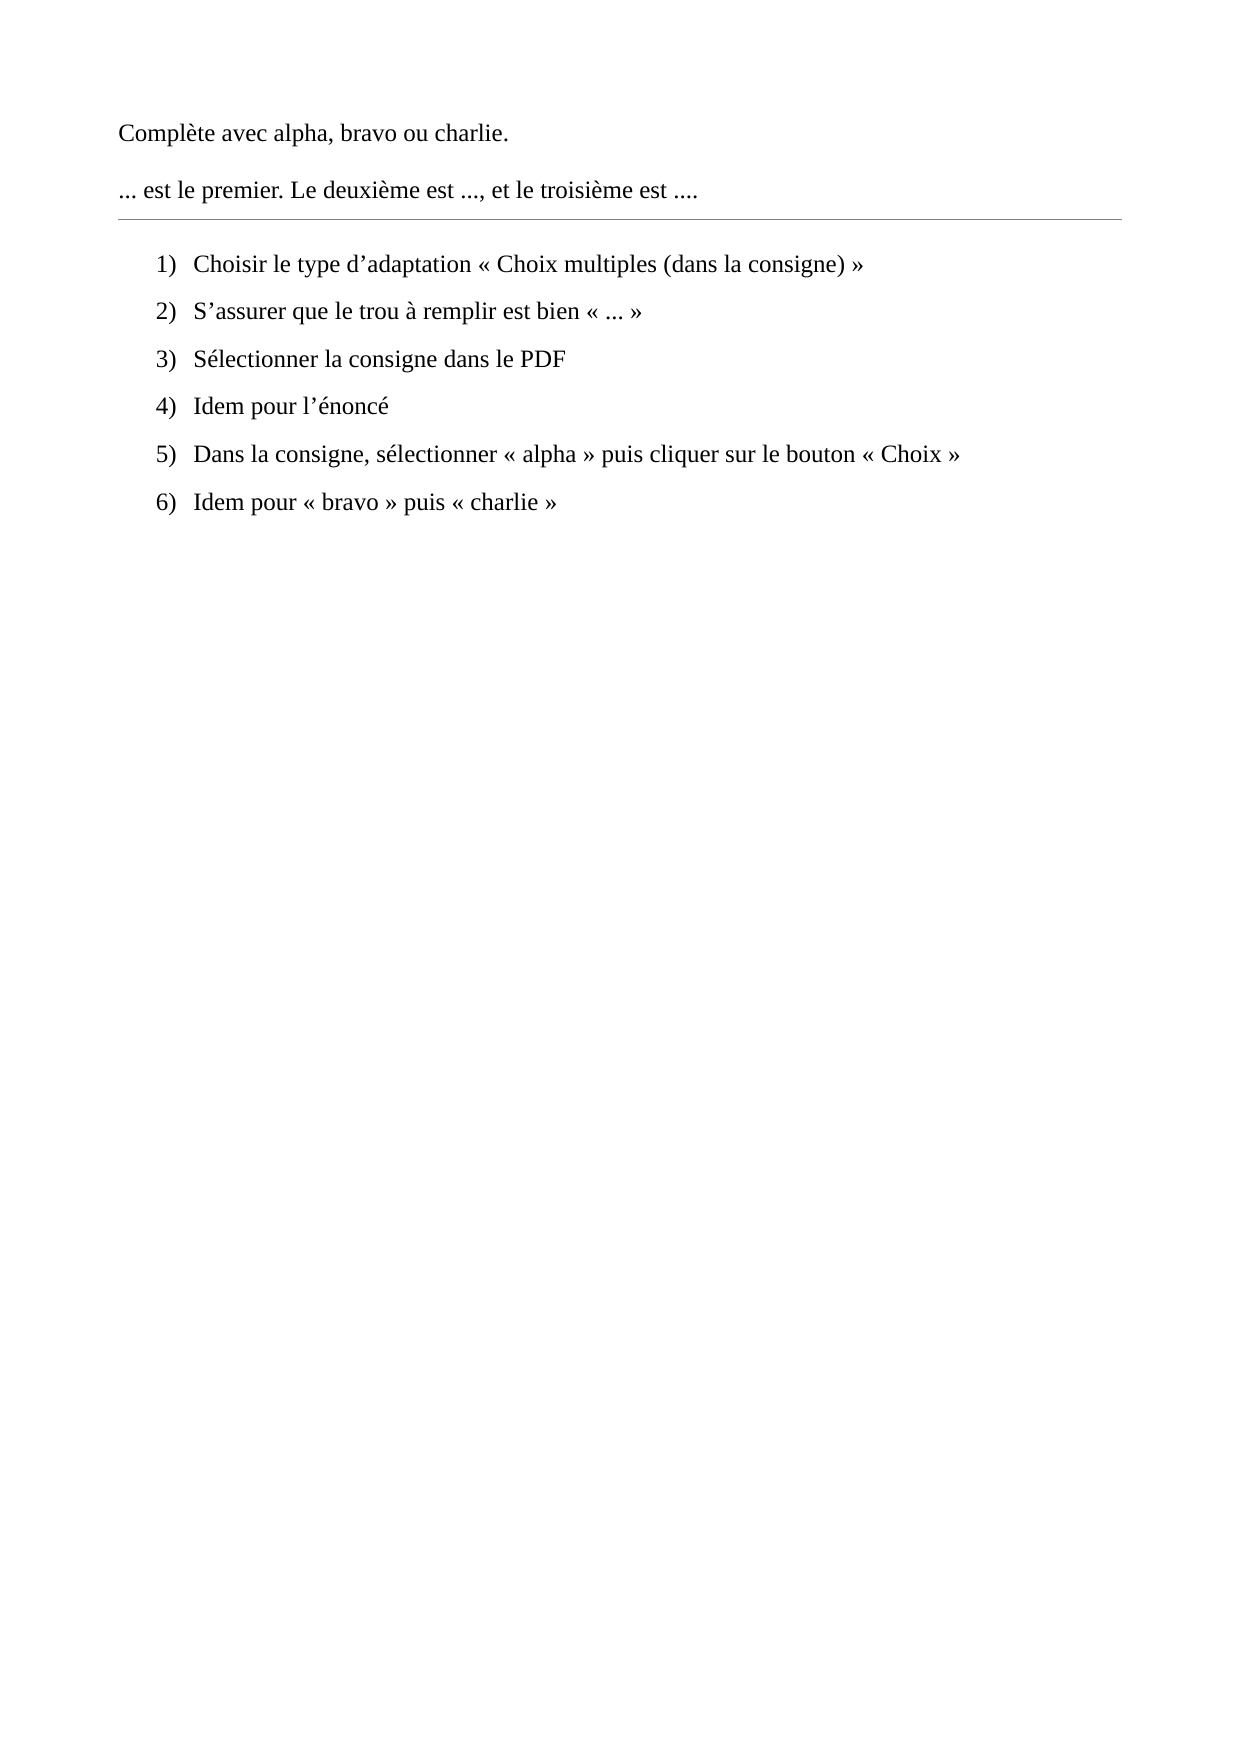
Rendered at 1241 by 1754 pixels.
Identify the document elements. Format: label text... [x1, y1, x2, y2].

list Choisir le type d’adaptation « Choix multiples (dans la consigne) » [156, 249, 1122, 277]
list Idem pour l’énoncé [156, 391, 1122, 420]
list Sélectionner la consigne dans le PDF [156, 344, 1122, 373]
text ... est le premier. Le deuxième est ..., et le troisième est .... [118, 176, 1122, 204]
list Idem pour « bravo » puis « charlie » [156, 487, 1122, 515]
text Complète avec alpha, bravo ou charlie. [118, 118, 1122, 147]
list Dans la consigne, sélectionner « alpha » puis cliquer sur le bouton « Choix » [156, 439, 1122, 468]
list S’assurer que le trou à remplir est bien « ... » [156, 296, 1122, 325]
